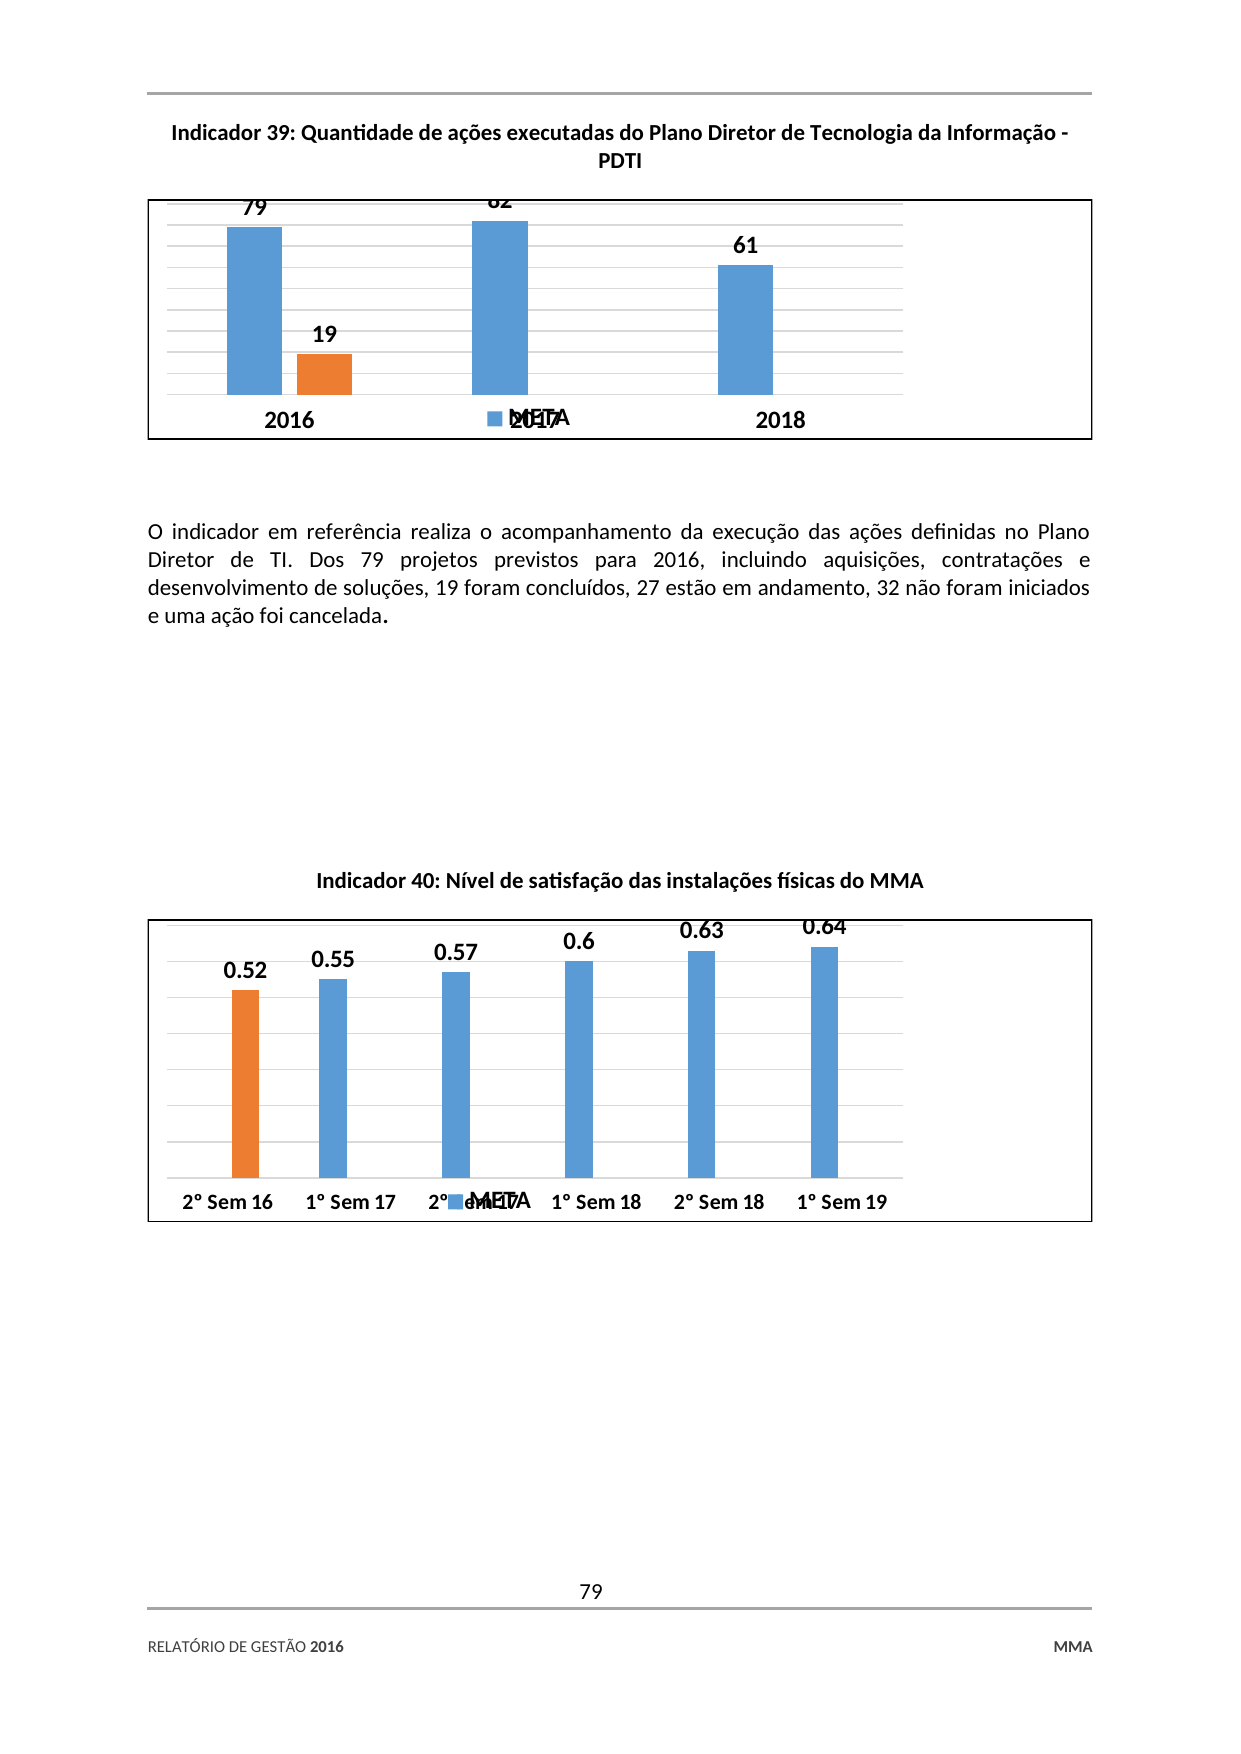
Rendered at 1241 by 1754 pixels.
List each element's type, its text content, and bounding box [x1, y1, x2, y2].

text O indicador em referência realiza o acompanhamento da execução das ações definidas no Plano Diretor de TI. Dos 79 projetos previstos para 2016, incluindo aquisições, contratações e desenvolvimento de soluções, 19 foram concluídos, 27 estão em andamento, 32 não foram iniciados e uma ação foi cancelada. [148, 517, 1092, 629]
text Indicador 40: Nível de satisfação das instalações físicas do MMA [148, 866, 1092, 894]
text Indicador 39: Quantidade de ações executadas do Plano Diretor de Tecnologia da Informação - PDTI [148, 118, 1092, 174]
